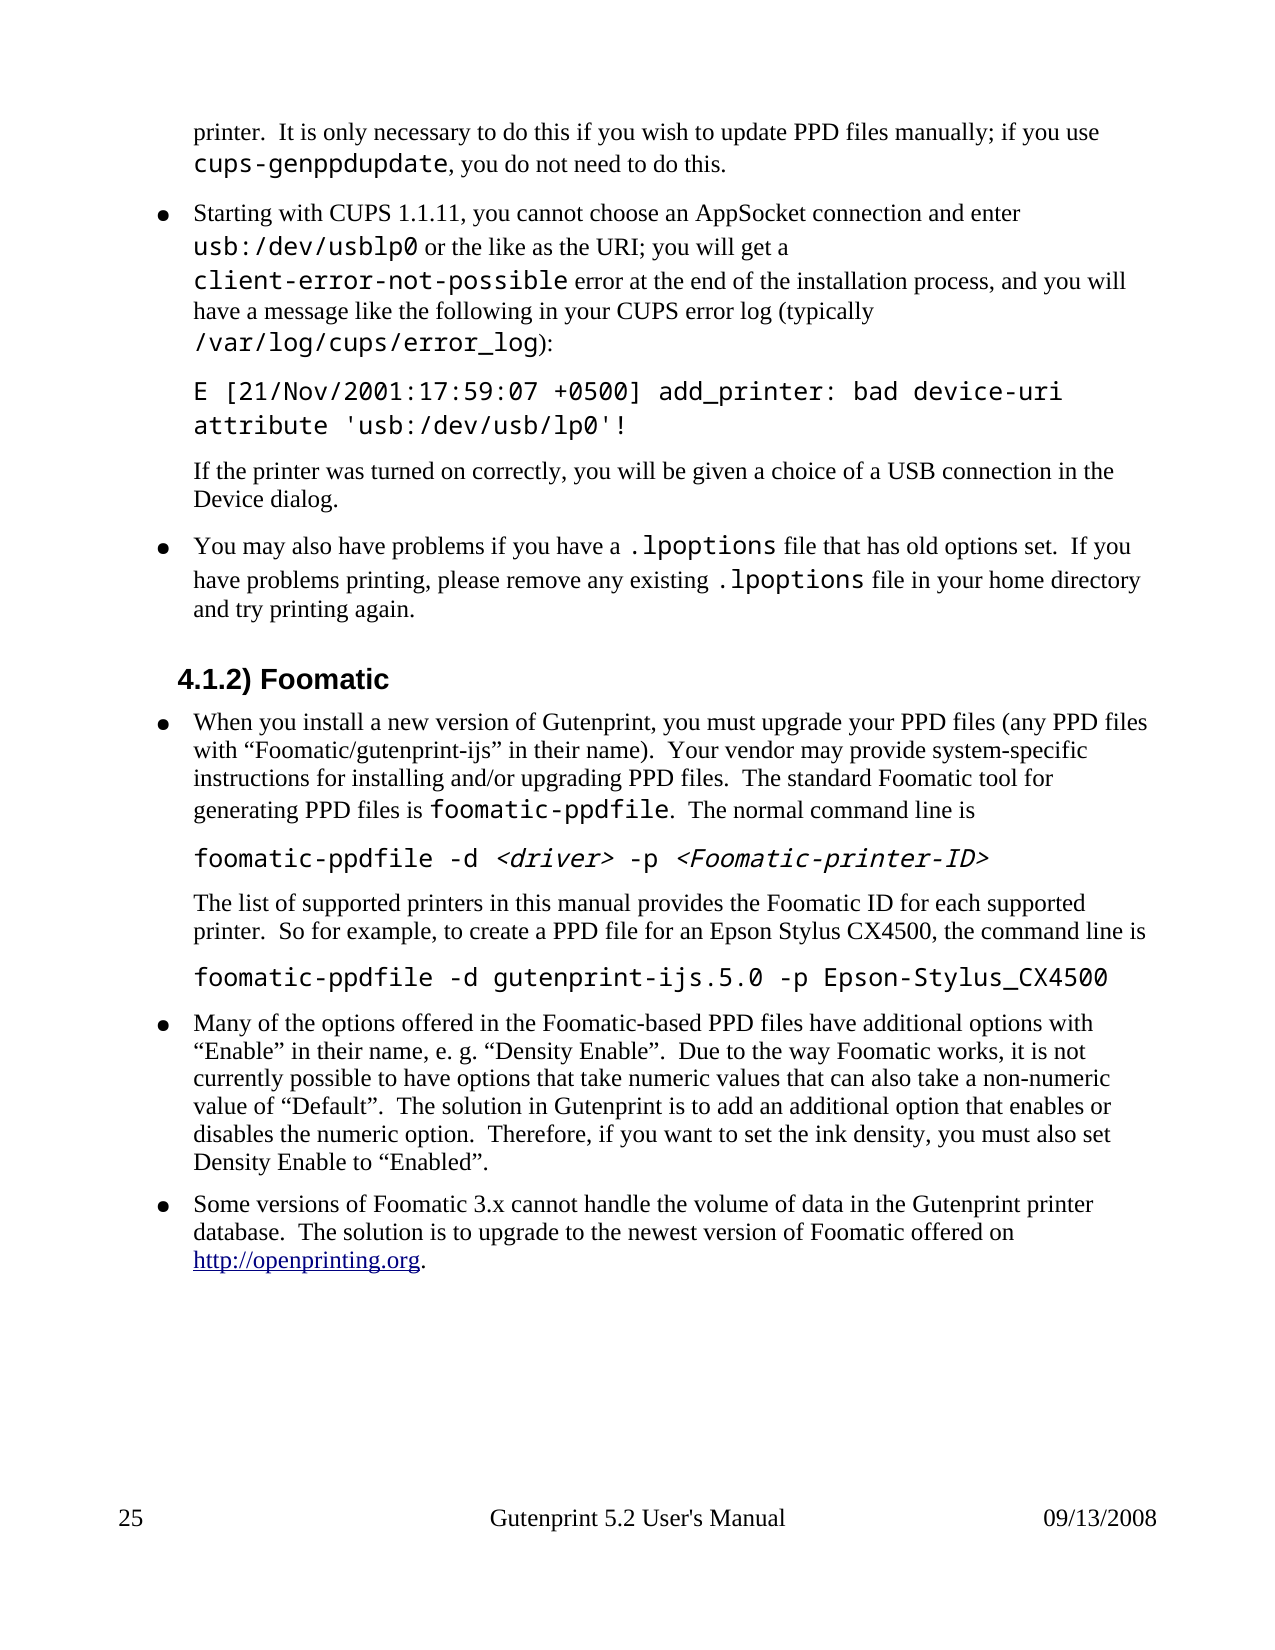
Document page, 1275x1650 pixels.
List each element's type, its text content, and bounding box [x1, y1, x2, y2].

list E [21/Nov/2001:17:59:07 +0500] add_printer: bad device-uri attribute 'usb:/dev/usb/lp0'! [156, 374, 1157, 442]
list The list of supported printers in this manual provides the Foomatic ID for each supported printer. So for example, to create a PPD file for an Epson Stylus CX4500, the command line is [156, 889, 1157, 945]
list Many of the options offered in the Foomatic-based PPD files have additional options with “Enable” in their name, e. g. “Density Enable”. Due to the way Foomatic works, it is not currently possible to have options that take numeric values that can also take a non-numeric value of “Default”. The solution in Gutenprint is to add an additional option that enables or disables the numeric option. Therefore, if you want to set the ink density, you must also set Density Enable to “Enabled”. [156, 1009, 1157, 1175]
list foomatic-ppdfile -d gutenprint-ijs.5.0 -p Epson-Stylus_CX4500 [156, 960, 1157, 994]
list When you install a new version of Gutenprint, you must upgrade your PPD files (any PPD files with “Foomatic/gutenprint-ijs” in their name). Your vendor may provide system-specific instructions for installing and/or upgrading PPD files. The standard Foomatic tool for generating PPD files is foomatic-ppdfile. The normal command line is [156, 708, 1157, 826]
list printer. It is only necessary to do this if you wish to update PPD files manually; if you use cups-genppdupdate, you do not need to do this. [156, 118, 1157, 180]
subtitle Foomatic [177, 663, 1157, 696]
list If the printer was turned on correctly, you will be given a choice of a USB connection in the Device dialog. [156, 457, 1157, 512]
list You may also have problems if you have a .lpoptions file that has old options set. If you have problems printing, please remove any existing .lpoptions file in your home directory and try printing again. [156, 527, 1157, 623]
list foomatic-ppdfile -d <driver> -p <Foomatic-printer-ID> [156, 841, 1157, 874]
list Some versions of Foomatic 3.x cannot handle the volume of data in the Gutenprint printer database. The solution is to upgrade to the newest version of Foomatic offered on http://openprinting.org. [156, 1190, 1157, 1273]
list Starting with CUPS 1.1.11, you cannot choose an AppSocket connection and enter usb:/dev/usblp0 or the like as the URI; you will get a client‑error‑not‑possible error at the end of the installation process, and you will have a message like the following in your CUPS error log (typically /var/log/cups/error_log): [156, 195, 1157, 359]
